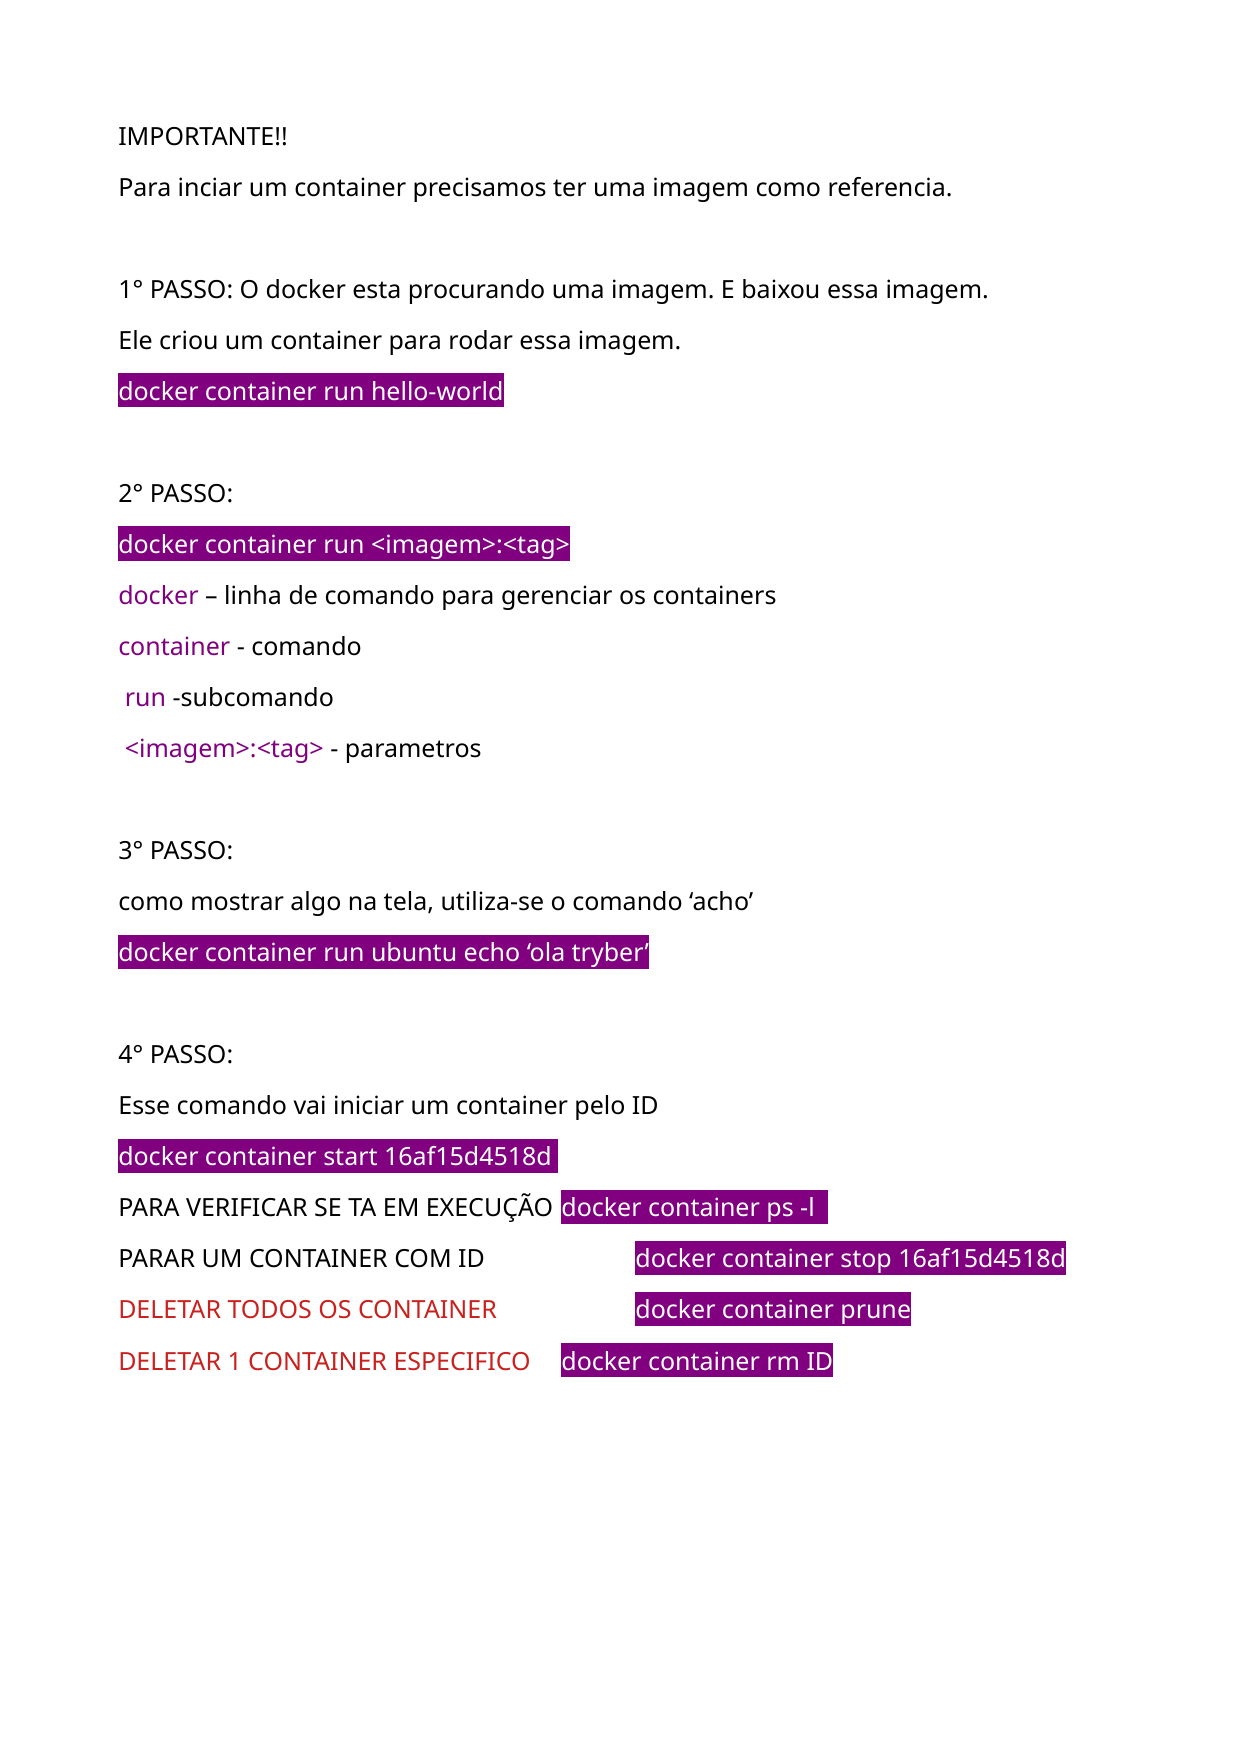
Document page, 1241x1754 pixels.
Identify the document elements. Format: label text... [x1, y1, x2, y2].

text DELETAR TODOS OS CONTAINER docker container prune [118, 1292, 1122, 1326]
text DELETAR 1 CONTAINER ESPECIFICO docker container rm ID [118, 1343, 1122, 1377]
text docker container run <imagem>:<tag> [118, 526, 1122, 561]
text IMPORTANTE!! [118, 118, 1122, 152]
text docker container run hello-world [118, 373, 1122, 407]
text docker container start 16af15d4518d [118, 1139, 1122, 1173]
text PARAR UM CONTAINER COM ID docker container stop 16af15d4518d [118, 1241, 1122, 1275]
text 1° PASSO: O docker esta procurando uma imagem. E baixou essa imagem. [118, 271, 1122, 305]
text PARA VERIFICAR SE TA EM EXECUÇÃO docker container ps -l [118, 1190, 1122, 1224]
text 4° PASSO: [118, 1037, 1122, 1071]
text como mostrar algo na tela, utiliza-se o comando ‘acho’ docker container run ubuntu echo ‘ola tryber’ [118, 884, 1122, 969]
text Para inciar um container precisamos ter uma imagem como referencia. [118, 169, 1122, 203]
text <imagem>:<tag> - parametros [118, 731, 1122, 765]
text 3° PASSO: [118, 833, 1122, 867]
text 2° PASSO: [118, 475, 1122, 509]
text Esse comando vai iniciar um container pelo ID [118, 1088, 1122, 1122]
text Ele criou um container para rodar essa imagem. [118, 322, 1122, 356]
text docker – linha de comando para gerenciar os containers container - comando run -subcomando [118, 577, 1122, 714]
